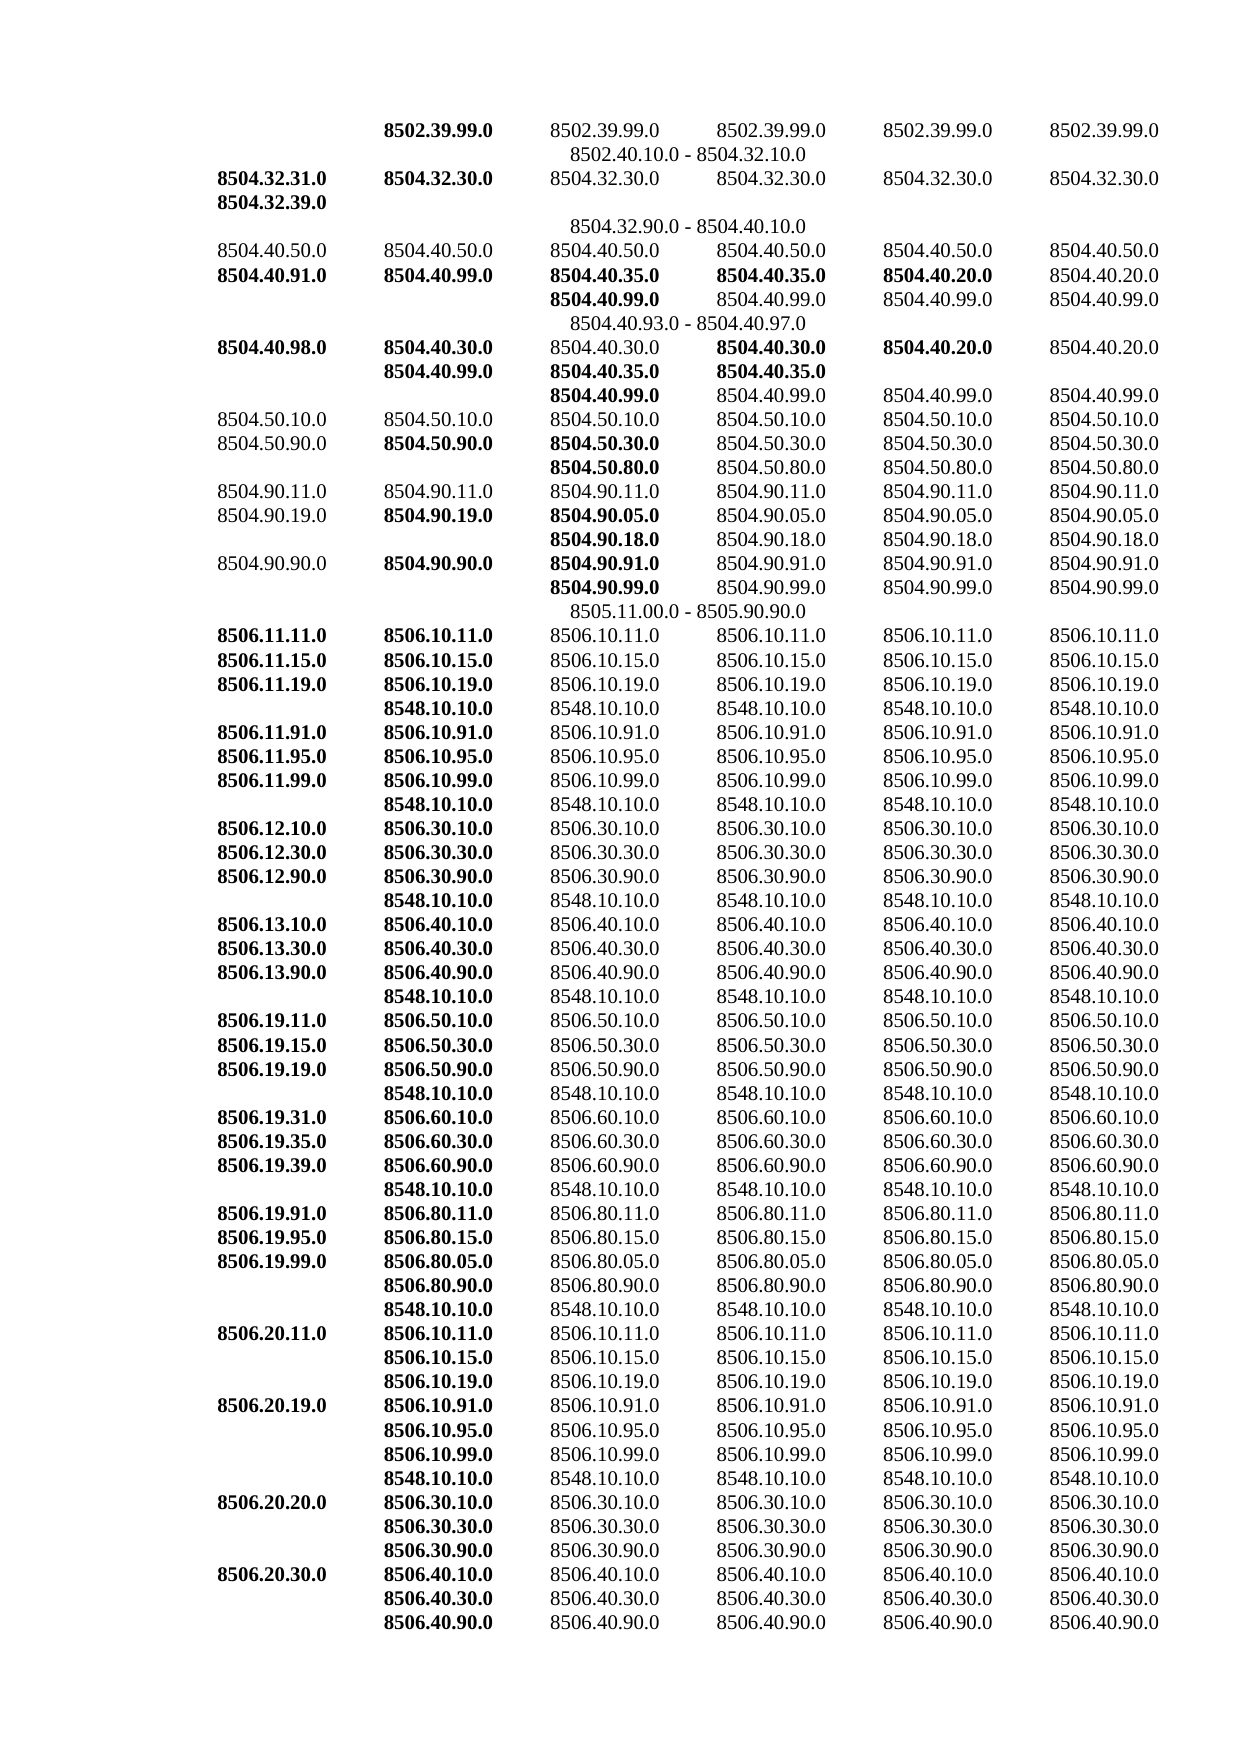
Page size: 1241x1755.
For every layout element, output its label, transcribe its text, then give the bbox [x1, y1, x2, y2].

table_cell 8506.12.10.0 [189, 816, 355, 840]
table_cell 8504.40.35.0 [688, 263, 854, 287]
table_cell 8504.90.18.0 [688, 527, 854, 551]
table_cell 8506.12.30.0 [189, 840, 355, 864]
table_cell 8506.10.91.0 [688, 1394, 854, 1417]
table_cell 8506.13.30.0 [189, 936, 355, 960]
table_cell 8506.30.30.0 [1021, 840, 1187, 864]
table_cell 8506.50.10.0 [1021, 1009, 1187, 1032]
table_cell 8506.30.90.0 [688, 1538, 854, 1562]
table_cell 8548.10.10.0 [854, 888, 1021, 912]
table_cell [189, 1538, 355, 1562]
table_cell 8506.80.15.0 [1021, 1225, 1187, 1249]
table_cell 8506.60.90.0 [688, 1153, 854, 1177]
table_cell 8548.10.10.0 [854, 1177, 1021, 1201]
table_cell 8506.80.05.0 [521, 1249, 688, 1273]
table_cell 8504.90.90.0 [355, 551, 521, 575]
table_cell 8506.19.35.0 [189, 1129, 355, 1153]
table_cell 8548.10.10.0 [688, 696, 854, 720]
table_cell 8506.50.10.0 [355, 1009, 521, 1032]
table_cell 8506.10.95.0 [1021, 1418, 1187, 1442]
table_cell 8506.10.95.0 [688, 744, 854, 768]
table_cell 8506.10.11.0 [1021, 624, 1187, 647]
table_cell 8506.80.05.0 [854, 1249, 1021, 1273]
table_cell 8506.10.11.0 [1021, 1321, 1187, 1345]
table_cell 8506.40.30.0 [688, 1586, 854, 1610]
table_cell 8548.10.10.0 [355, 1466, 521, 1490]
table_cell 8506.80.15.0 [688, 1225, 854, 1249]
table_cell 8504.90.18.0 [521, 527, 688, 551]
table_cell 8506.40.10.0 [854, 1562, 1021, 1586]
table_cell [1021, 359, 1187, 383]
table_cell 8506.60.90.0 [521, 1153, 688, 1177]
table_cell 8504.90.91.0 [1021, 551, 1187, 575]
table_cell 8506.50.90.0 [521, 1057, 688, 1081]
table_cell 8506.40.90.0 [521, 960, 688, 984]
table_cell 8548.10.10.0 [355, 1177, 521, 1201]
table_cell 8506.40.30.0 [1021, 1586, 1187, 1610]
table_cell 8506.13.90.0 [189, 960, 355, 984]
table_cell 8548.10.10.0 [355, 1297, 521, 1321]
table_cell 8548.10.10.0 [854, 1081, 1021, 1105]
table_cell 8506.50.30.0 [355, 1033, 521, 1057]
table_cell 8504.90.90.0 [189, 551, 355, 575]
table_cell [355, 455, 521, 479]
table_cell 8506.10.19.0 [521, 1369, 688, 1393]
table_cell [189, 792, 355, 816]
table_cell [189, 383, 355, 407]
table_cell 8548.10.10.0 [1021, 1177, 1187, 1201]
table_cell 8506.30.30.0 [355, 1514, 521, 1538]
table_cell 8504.50.80.0 [521, 455, 688, 479]
table_cell 8506.10.91.0 [521, 1394, 688, 1417]
table_cell 8504.90.99.0 [688, 575, 854, 599]
table_cell 8548.10.10.0 [355, 888, 521, 912]
table_cell 8506.30.10.0 [521, 1490, 688, 1514]
table_cell [189, 1345, 355, 1369]
table_cell 8506.40.90.0 [688, 960, 854, 984]
table_cell 8506.40.10.0 [1021, 912, 1187, 936]
table_cell 8506.40.10.0 [521, 1562, 688, 1586]
table_cell 8506.10.95.0 [1021, 744, 1187, 768]
table_cell 8506.11.99.0 [189, 768, 355, 792]
table_cell 8506.80.15.0 [854, 1225, 1021, 1249]
table_cell 8548.10.10.0 [688, 1297, 854, 1321]
table_cell 8504.90.91.0 [521, 551, 688, 575]
table_cell 8506.10.95.0 [521, 744, 688, 768]
table_cell 8548.10.10.0 [521, 1081, 688, 1105]
table_cell 8548.10.10.0 [521, 696, 688, 720]
table_cell 8506.60.90.0 [355, 1153, 521, 1177]
table_cell 8506.19.39.0 [189, 1153, 355, 1177]
table_cell 8506.10.19.0 [521, 672, 688, 696]
table_cell 8506.40.90.0 [355, 1610, 521, 1634]
table_cell 8506.80.05.0 [1021, 1249, 1187, 1273]
table_cell 8506.40.30.0 [355, 936, 521, 960]
table_cell 8506.80.05.0 [688, 1249, 854, 1273]
table_cell [189, 1369, 355, 1393]
table_cell [189, 984, 355, 1008]
table_cell 8506.10.95.0 [355, 1418, 521, 1442]
table_cell 8506.10.15.0 [854, 648, 1021, 672]
table_cell 8504.50.30.0 [1021, 431, 1187, 455]
table_cell 8506.10.11.0 [688, 624, 854, 647]
table_cell 8506.10.15.0 [355, 1345, 521, 1369]
table_cell 8506.20.20.0 [189, 1490, 355, 1514]
table_cell [189, 527, 355, 551]
table_cell 8502.40.10.0 - 8504.32.10.0 [189, 142, 1187, 166]
table_cell [189, 118, 355, 142]
table_cell 8506.19.91.0 [189, 1201, 355, 1225]
table_cell 8506.80.90.0 [854, 1273, 1021, 1297]
table_cell 8506.30.90.0 [854, 1538, 1021, 1562]
table_cell 8506.10.95.0 [688, 1418, 854, 1442]
table_cell [189, 455, 355, 479]
table_cell 8506.10.15.0 [521, 1345, 688, 1369]
table_cell 8506.10.91.0 [1021, 1394, 1187, 1417]
table_cell 8548.10.10.0 [854, 1297, 1021, 1321]
table_cell 8506.10.19.0 [355, 672, 521, 696]
table_cell 8506.50.10.0 [854, 1009, 1021, 1032]
table_cell 8506.10.15.0 [854, 1345, 1021, 1369]
table_cell [189, 1466, 355, 1490]
table_cell 8548.10.10.0 [688, 1081, 854, 1105]
table_cell 8506.40.30.0 [521, 936, 688, 960]
table_cell 8506.30.90.0 [688, 864, 854, 888]
table_cell 8502.39.99.0 [688, 118, 854, 142]
table_cell 8506.11.11.0 [189, 624, 355, 647]
table_cell 8506.10.95.0 [521, 1418, 688, 1442]
table_cell 8504.50.10.0 [355, 407, 521, 431]
table_cell 8506.30.30.0 [688, 840, 854, 864]
table_cell 8548.10.10.0 [521, 888, 688, 912]
table_cell 8506.60.30.0 [521, 1129, 688, 1153]
table_cell 8504.40.35.0 [688, 359, 854, 383]
table_cell 8548.10.10.0 [854, 696, 1021, 720]
table_cell 8506.50.10.0 [688, 1009, 854, 1032]
table_cell 8506.10.91.0 [355, 1394, 521, 1417]
table_cell 8504.50.90.0 [355, 431, 521, 455]
table_cell 8504.90.05.0 [854, 503, 1021, 527]
table_cell 8506.60.10.0 [355, 1105, 521, 1129]
table_cell 8506.40.30.0 [521, 1586, 688, 1610]
table_cell [189, 1610, 355, 1634]
table_cell 8506.40.90.0 [521, 1610, 688, 1634]
table_cell 8504.40.20.0 [854, 263, 1021, 287]
table_cell 8506.10.99.0 [355, 768, 521, 792]
table_cell 8504.40.50.0 [688, 239, 854, 262]
table_cell 8504.90.91.0 [854, 551, 1021, 575]
table_cell 8504.40.50.0 [355, 239, 521, 262]
table_cell 8504.50.30.0 [688, 431, 854, 455]
table_cell 8506.50.30.0 [1021, 1033, 1187, 1057]
table_cell 8506.10.11.0 [521, 624, 688, 647]
table_cell 8506.40.90.0 [854, 1610, 1021, 1634]
table_cell 8548.10.10.0 [521, 1177, 688, 1201]
table_cell 8506.10.99.0 [521, 1442, 688, 1466]
table_cell 8502.39.99.0 [521, 118, 688, 142]
table_cell 8506.40.10.0 [521, 912, 688, 936]
table_cell 8506.60.10.0 [1021, 1105, 1187, 1129]
table_cell 8504.32.30.0 [355, 166, 521, 190]
table_cell 8506.30.30.0 [854, 1514, 1021, 1538]
table_cell 8506.40.10.0 [355, 912, 521, 936]
table_cell 8504.40.20.0 [854, 335, 1021, 359]
table_cell 8506.30.10.0 [854, 1490, 1021, 1514]
table_cell 8504.32.31.0 [189, 166, 355, 190]
table_cell 8504.50.30.0 [854, 431, 1021, 455]
table_cell 8504.90.11.0 [854, 479, 1021, 503]
table_cell 8506.10.99.0 [854, 1442, 1021, 1466]
table_cell 8504.90.11.0 [688, 479, 854, 503]
table_cell 8504.50.10.0 [1021, 407, 1187, 431]
table_cell 8506.40.90.0 [1021, 960, 1187, 984]
table_cell 8506.10.91.0 [854, 720, 1021, 744]
table_cell [189, 1514, 355, 1538]
table_cell 8548.10.10.0 [521, 984, 688, 1008]
table_cell 8506.50.90.0 [1021, 1057, 1187, 1081]
table_cell 8504.40.35.0 [521, 263, 688, 287]
table_cell 8504.32.39.0 [189, 190, 355, 214]
table_cell 8504.90.99.0 [1021, 575, 1187, 599]
table_cell 8506.40.90.0 [355, 960, 521, 984]
table_cell 8506.10.99.0 [521, 768, 688, 792]
table_cell 8504.40.99.0 [521, 287, 688, 311]
table_cell 8548.10.10.0 [1021, 696, 1187, 720]
table_cell 8504.40.98.0 [189, 335, 355, 359]
table_cell 8506.30.30.0 [355, 840, 521, 864]
table_cell [355, 190, 521, 214]
table_cell 8506.30.10.0 [854, 816, 1021, 840]
table_cell 8504.50.10.0 [521, 407, 688, 431]
table_cell 8506.10.91.0 [355, 720, 521, 744]
table_cell 8504.90.18.0 [1021, 527, 1187, 551]
table_cell 8504.50.10.0 [688, 407, 854, 431]
table_cell 8506.10.91.0 [688, 720, 854, 744]
table_cell 8548.10.10.0 [1021, 792, 1187, 816]
table_cell [355, 575, 521, 599]
table_cell 8506.40.30.0 [355, 1586, 521, 1610]
table_cell 8506.10.11.0 [521, 1321, 688, 1345]
table_cell 8506.50.90.0 [854, 1057, 1021, 1081]
table_cell 8506.10.19.0 [854, 672, 1021, 696]
table_cell [854, 190, 1021, 214]
table_cell [189, 1177, 355, 1201]
table_cell 8506.10.99.0 [688, 1442, 854, 1466]
table_cell 8504.40.99.0 [1021, 287, 1187, 311]
table_cell 8506.20.11.0 [189, 1321, 355, 1345]
table_cell 8548.10.10.0 [1021, 888, 1187, 912]
table_cell 8506.19.19.0 [189, 1057, 355, 1081]
table_cell 8504.50.10.0 [189, 407, 355, 431]
table_cell 8506.80.11.0 [521, 1201, 688, 1225]
table_cell 8504.40.30.0 [355, 335, 521, 359]
table_cell 8548.10.10.0 [688, 1466, 854, 1490]
table_cell 8506.60.10.0 [688, 1105, 854, 1129]
table_cell 8506.50.30.0 [854, 1033, 1021, 1057]
table_cell 8506.60.30.0 [1021, 1129, 1187, 1153]
table_cell 8506.10.11.0 [854, 1321, 1021, 1345]
table_cell 8506.30.90.0 [854, 864, 1021, 888]
table_cell 8548.10.10.0 [355, 1081, 521, 1105]
table_cell 8548.10.10.0 [688, 888, 854, 912]
table_cell [189, 359, 355, 383]
table_cell [355, 527, 521, 551]
table_cell 8504.32.30.0 [688, 166, 854, 190]
table_cell 8506.80.90.0 [688, 1273, 854, 1297]
table_cell 8506.40.90.0 [1021, 1610, 1187, 1634]
table_cell 8504.40.99.0 [854, 383, 1021, 407]
table_cell 8506.10.95.0 [355, 744, 521, 768]
table_cell 8506.10.11.0 [355, 624, 521, 647]
table_cell 8506.30.30.0 [688, 1514, 854, 1538]
table_cell [189, 1442, 355, 1466]
table_cell 8506.10.99.0 [355, 1442, 521, 1466]
table_cell 8506.20.30.0 [189, 1562, 355, 1586]
table_cell [521, 190, 688, 214]
table_cell [854, 359, 1021, 383]
table_cell 8506.50.30.0 [688, 1033, 854, 1057]
table_cell 8502.39.99.0 [1021, 118, 1187, 142]
table_cell 8548.10.10.0 [355, 984, 521, 1008]
table_cell [189, 287, 355, 311]
table_cell 8506.30.10.0 [688, 816, 854, 840]
table_cell 8506.60.10.0 [854, 1105, 1021, 1129]
table_cell 8506.10.15.0 [1021, 1345, 1187, 1369]
table_cell 8506.10.19.0 [1021, 1369, 1187, 1393]
table_cell 8506.30.10.0 [688, 1490, 854, 1514]
table_cell 8506.12.90.0 [189, 864, 355, 888]
table_cell 8506.40.90.0 [854, 960, 1021, 984]
table_cell 8504.50.80.0 [1021, 455, 1187, 479]
table_cell 8502.39.99.0 [854, 118, 1021, 142]
table_cell 8506.10.91.0 [521, 720, 688, 744]
table_cell 8506.60.30.0 [355, 1129, 521, 1153]
table_cell 8506.19.15.0 [189, 1033, 355, 1057]
table_cell [1021, 190, 1187, 214]
table_cell 8504.40.50.0 [1021, 239, 1187, 262]
table_cell 8504.90.11.0 [189, 479, 355, 503]
table_cell 8506.80.90.0 [1021, 1273, 1187, 1297]
table_cell 8506.10.19.0 [355, 1369, 521, 1393]
table_cell 8504.90.99.0 [521, 575, 688, 599]
table_cell 8506.10.15.0 [355, 648, 521, 672]
table_cell 8506.19.31.0 [189, 1105, 355, 1129]
table_cell 8504.90.99.0 [854, 575, 1021, 599]
table_cell 8504.50.30.0 [521, 431, 688, 455]
table_cell 8506.80.11.0 [1021, 1201, 1187, 1225]
table_cell 8504.40.99.0 [688, 287, 854, 311]
table_cell 8548.10.10.0 [355, 696, 521, 720]
table_cell 8506.30.90.0 [521, 1538, 688, 1562]
table_cell 8548.10.10.0 [854, 1466, 1021, 1490]
table_cell 8504.90.05.0 [688, 503, 854, 527]
table_cell 8506.80.15.0 [355, 1225, 521, 1249]
table_cell 8506.80.15.0 [521, 1225, 688, 1249]
table_cell 8506.40.30.0 [854, 1586, 1021, 1610]
table_cell 8504.50.90.0 [189, 431, 355, 455]
table_cell 8548.10.10.0 [355, 792, 521, 816]
table_cell 8506.10.99.0 [1021, 1442, 1187, 1466]
table_cell 8506.80.11.0 [355, 1201, 521, 1225]
table_cell 8506.10.15.0 [688, 1345, 854, 1369]
table_cell 8506.40.90.0 [688, 1610, 854, 1634]
table_cell 8506.80.11.0 [688, 1201, 854, 1225]
table_cell 8504.90.19.0 [189, 503, 355, 527]
table_cell 8506.40.30.0 [688, 936, 854, 960]
table_cell [189, 1297, 355, 1321]
table_cell 8506.30.90.0 [1021, 864, 1187, 888]
table_cell 8506.50.90.0 [355, 1057, 521, 1081]
table_cell 8506.60.30.0 [688, 1129, 854, 1153]
table_cell 8504.50.80.0 [854, 455, 1021, 479]
table_cell 8506.40.30.0 [1021, 936, 1187, 960]
table_cell 8506.30.30.0 [521, 840, 688, 864]
table_cell [189, 1081, 355, 1105]
table_cell 8504.90.19.0 [355, 503, 521, 527]
table_cell [189, 1586, 355, 1610]
table_cell 8506.80.05.0 [355, 1249, 521, 1273]
table_cell 8506.80.90.0 [355, 1273, 521, 1297]
table_cell 8506.10.99.0 [854, 768, 1021, 792]
table_cell 8506.40.10.0 [688, 912, 854, 936]
table_cell 8506.30.30.0 [1021, 1514, 1187, 1538]
table_cell 8504.40.99.0 [1021, 383, 1187, 407]
table_cell 8502.39.99.0 [355, 118, 521, 142]
table_cell 8506.30.30.0 [521, 1514, 688, 1538]
table_cell 8506.10.99.0 [688, 768, 854, 792]
table_cell 8548.10.10.0 [521, 792, 688, 816]
table_cell 8504.90.05.0 [521, 503, 688, 527]
table_cell 8506.40.10.0 [854, 912, 1021, 936]
table_cell [688, 190, 854, 214]
table_cell 8548.10.10.0 [521, 1466, 688, 1490]
table_cell 8506.80.90.0 [521, 1273, 688, 1297]
table_cell [189, 696, 355, 720]
table_cell 8548.10.10.0 [688, 984, 854, 1008]
table_cell 8506.10.19.0 [854, 1369, 1021, 1393]
table_cell 8506.30.10.0 [521, 816, 688, 840]
table_cell 8504.32.30.0 [521, 166, 688, 190]
table_cell 8506.60.90.0 [854, 1153, 1021, 1177]
table_cell 8548.10.10.0 [1021, 1081, 1187, 1105]
table_cell 8506.13.10.0 [189, 912, 355, 936]
table_cell 8506.60.90.0 [1021, 1153, 1187, 1177]
table_cell 8506.40.10.0 [1021, 1562, 1187, 1586]
table_cell [189, 888, 355, 912]
table_cell 8506.40.10.0 [355, 1562, 521, 1586]
table_cell 8504.90.18.0 [854, 527, 1021, 551]
table_cell 8506.80.11.0 [854, 1201, 1021, 1225]
table_cell 8504.40.30.0 [688, 335, 854, 359]
table_cell 8504.40.91.0 [189, 263, 355, 287]
table_cell 8504.40.35.0 [521, 359, 688, 383]
table_cell 8506.10.11.0 [688, 1321, 854, 1345]
table_cell 8506.10.19.0 [688, 1369, 854, 1393]
table_cell 8548.10.10.0 [688, 792, 854, 816]
table_cell 8506.10.91.0 [854, 1394, 1021, 1417]
table_cell [355, 383, 521, 407]
table_cell 8506.20.19.0 [189, 1394, 355, 1417]
table_cell 8506.19.99.0 [189, 1249, 355, 1273]
table_cell 8506.30.30.0 [854, 840, 1021, 864]
table_cell 8506.10.15.0 [1021, 648, 1187, 672]
table_cell 8506.10.19.0 [688, 672, 854, 696]
table_cell 8504.90.11.0 [1021, 479, 1187, 503]
table_cell 8506.10.91.0 [1021, 720, 1187, 744]
table_cell 8504.40.20.0 [1021, 335, 1187, 359]
table_cell 8506.11.91.0 [189, 720, 355, 744]
table_cell 8506.11.15.0 [189, 648, 355, 672]
table_cell 8504.90.11.0 [355, 479, 521, 503]
table_cell 8504.90.11.0 [521, 479, 688, 503]
table_cell 8506.40.30.0 [854, 936, 1021, 960]
table_cell 8506.60.10.0 [521, 1105, 688, 1129]
table_cell 8506.10.99.0 [1021, 768, 1187, 792]
table_cell 8506.60.30.0 [854, 1129, 1021, 1153]
table_cell 8506.30.10.0 [1021, 816, 1187, 840]
table_cell 8504.40.99.0 [355, 359, 521, 383]
table_cell 8506.30.10.0 [355, 816, 521, 840]
table_cell 8506.50.30.0 [521, 1033, 688, 1057]
table_cell 8506.11.95.0 [189, 744, 355, 768]
table_cell 8506.10.15.0 [521, 648, 688, 672]
table_cell 8506.30.90.0 [355, 864, 521, 888]
table_cell 8504.40.50.0 [854, 239, 1021, 262]
table_cell 8506.30.90.0 [521, 864, 688, 888]
table_cell 8548.10.10.0 [1021, 1297, 1187, 1321]
table_cell 8505.11.00.0 - 8505.90.90.0 [189, 599, 1187, 623]
table_cell [189, 1418, 355, 1442]
table_cell 8506.10.19.0 [1021, 672, 1187, 696]
table_cell 8506.40.10.0 [688, 1562, 854, 1586]
table_cell 8506.10.15.0 [688, 648, 854, 672]
table_cell 8506.10.95.0 [854, 1418, 1021, 1442]
table_cell 8548.10.10.0 [854, 792, 1021, 816]
table_cell 8504.50.80.0 [688, 455, 854, 479]
table_cell 8504.40.50.0 [189, 239, 355, 262]
table_cell 8506.50.90.0 [688, 1057, 854, 1081]
table_cell 8548.10.10.0 [688, 1177, 854, 1201]
table_cell 8506.30.90.0 [355, 1538, 521, 1562]
table_cell 8504.40.99.0 [355, 263, 521, 287]
table_cell 8504.32.90.0 - 8504.40.10.0 [189, 214, 1187, 238]
table_cell [355, 287, 521, 311]
table_cell 8504.50.10.0 [854, 407, 1021, 431]
table_cell 8504.40.99.0 [521, 383, 688, 407]
table_cell 8506.10.11.0 [355, 1321, 521, 1345]
table_cell 8548.10.10.0 [521, 1297, 688, 1321]
table_cell 8504.32.30.0 [1021, 166, 1187, 190]
table_cell 8504.40.93.0 - 8504.40.97.0 [189, 311, 1187, 335]
table_cell 8548.10.10.0 [1021, 984, 1187, 1008]
table_cell 8506.11.19.0 [189, 672, 355, 696]
table_cell 8504.40.20.0 [1021, 263, 1187, 287]
table_cell 8506.19.11.0 [189, 1009, 355, 1032]
table_cell 8506.10.95.0 [854, 744, 1021, 768]
table_cell 8504.40.50.0 [521, 239, 688, 262]
table_cell 8506.30.90.0 [1021, 1538, 1187, 1562]
table_cell 8504.90.05.0 [1021, 503, 1187, 527]
table_cell 8506.10.11.0 [854, 624, 1021, 647]
table_cell [189, 1273, 355, 1297]
table_cell 8506.30.10.0 [355, 1490, 521, 1514]
table_cell 8548.10.10.0 [854, 984, 1021, 1008]
table_cell 8504.40.99.0 [854, 287, 1021, 311]
table_cell 8506.50.10.0 [521, 1009, 688, 1032]
table_cell 8506.19.95.0 [189, 1225, 355, 1249]
table_cell 8548.10.10.0 [1021, 1466, 1187, 1490]
table_cell 8504.32.30.0 [854, 166, 1021, 190]
table_cell 8504.40.30.0 [521, 335, 688, 359]
table_cell 8506.30.10.0 [1021, 1490, 1187, 1514]
table_cell 8504.90.91.0 [688, 551, 854, 575]
table_cell [189, 575, 355, 599]
table_cell 8504.40.99.0 [688, 383, 854, 407]
